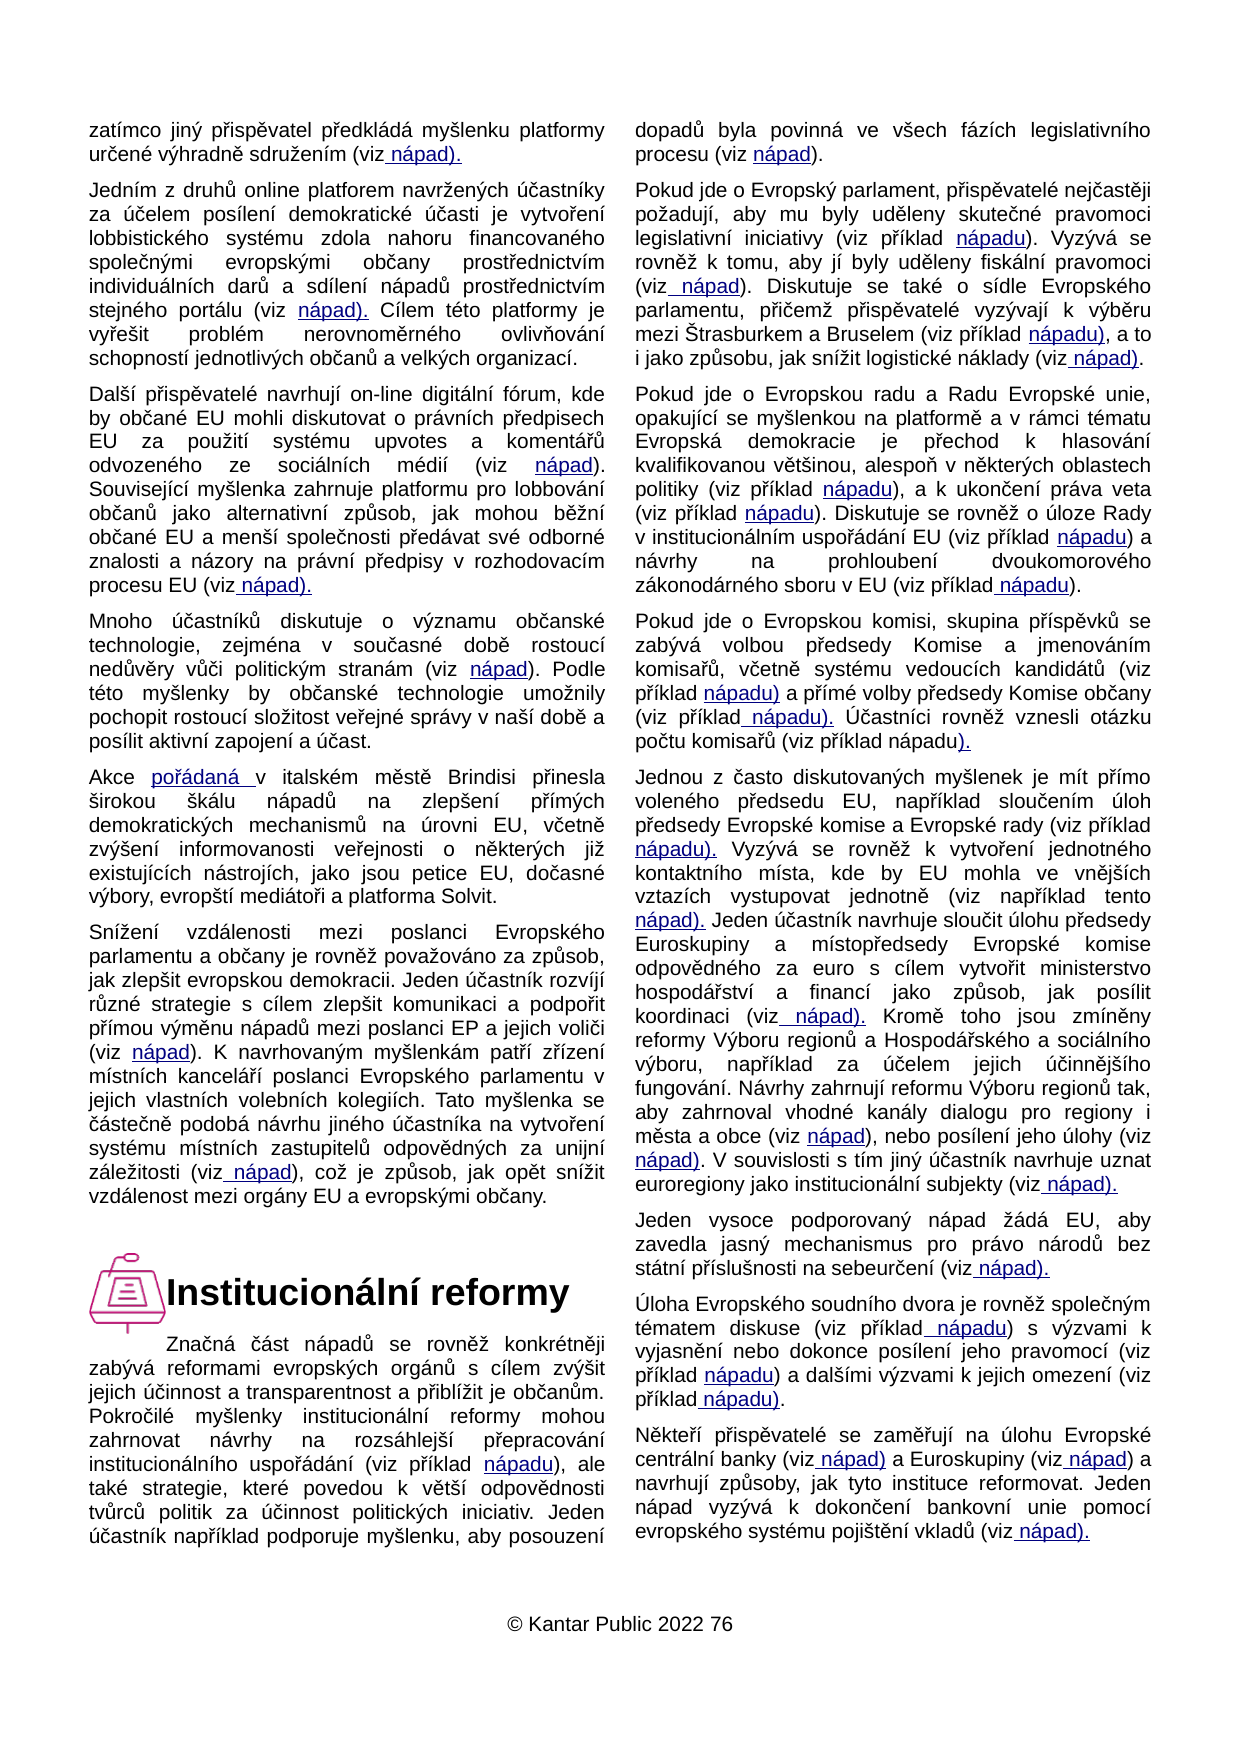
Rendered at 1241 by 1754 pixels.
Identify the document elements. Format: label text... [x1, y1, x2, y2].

text dopadů byla povinná ve všech fázích legislativního procesu (viz nápad). [635, 118, 1152, 166]
text Akce pořádaná v italském městě Brindisi přinesla širokou škálu nápadů na zlepšení přímých demokratických mechanismů na úrovni EU, včetně zvýšení informovanosti veřejnosti o některých již existujících nástrojích, jako jsou petice EU, dočasné výbory, evropští mediátoři a platforma Solvit. [88, 764, 605, 908]
text Někteří přispěvatelé se zaměřují na úlohu Evropské centrální banky (viz nápad) a Euroskupiny (viz nápad) a navrhují způsoby, jak tyto instituce reformovat. Jeden nápad vyzývá k dokončení bankovní unie pomocí evropského systému pojištění vkladů (viz nápad). [635, 1423, 1152, 1543]
text Pokud jde o Evropský parlament, přispěvatelé nejčastěji požadují, aby mu byly uděleny skutečné pravomoci legislativní iniciativy (viz příklad nápadu). Vyzývá se rovněž k tomu, aby jí byly uděleny fiskální pravomoci (viz nápad). Diskutuje se také o sídle Evropského parlamentu, přičemž přispěvatelé vyzývají k výběru mezi Štrasburkem a Bruselem (viz příklad nápadu), a to i jako způsobu, jak snížit logistické náklady (viz nápad). [635, 178, 1152, 369]
text Jednou z často diskutovaných myšlenek je mít přímo voleného předsedu EU, například sloučením úloh předsedy Evropské komise a Evropské rady (viz příklad nápadu). Vyzývá se rovněž k vytvoření jednotného kontaktního místa, kde by EU mohla ve vnějších vztazích vystupovat jednotně (viz například tento nápad). Jeden účastník navrhuje sloučit úlohu předsedy Euroskupiny a místopředsedy Evropské komise odpovědného za euro s cílem vytvořit ministerstvo hospodářství a financí jako způsob, jak posílit koordinaci (viz nápad). Kromě toho jsou zmíněny reformy Výboru regionů a Hospodářského a sociálního výboru, například za účelem jejich účinnějšího fungování. Návrhy zahrnují reformu Výboru regionů tak, aby zahrnoval vhodné kanály dialogu pro regiony i města a obce (viz nápad), nebo posílení jeho úlohy (viz nápad). V souvislosti s tím jiný účastník navrhuje uznat euroregiony jako institucionální subjekty (viz nápad). [635, 764, 1152, 1196]
text Úloha Evropského soudního dvora je rovněž společným tématem diskuse (viz příklad nápadu) s výzvami k vyjasnění nebo dokonce posílení jeho pravomocí (viz příklad nápadu) a dalšími výzvami k jejich omezení (viz příklad nápadu). [635, 1291, 1152, 1411]
subtitle Institucionální reformy [166, 1270, 605, 1313]
picture [89, 1253, 166, 1334]
text Snížení vzdálenosti mezi poslanci Evropského parlamentu a občany je rovněž považováno za způsob, jak zlepšit evropskou demokracii. Jeden účastník rozvíjí různé strategie s cílem zlepšit komunikaci a podpořit přímou výměnu nápadů mezi poslanci EP a jejich voliči (viz nápad). K navrhovaným myšlenkám patří zřízení místních kanceláří poslanci Evropského parlamentu v jejich vlastních volebních kolegiích. Tato myšlenka se částečně podobá návrhu jiného účastníka na vytvoření systému místních zastupitelů odpovědných za unijní záležitosti (viz nápad), což je způsob, jak opět snížit vzdálenost mezi orgány EU a evropskými občany. [88, 920, 605, 1208]
text Značná část nápadů se rovněž konkrétněji zabývá reformami evropských orgánů s cílem zvýšit jejich účinnost a transparentnost a přiblížit je občanům. Pokročilé myšlenky institucionální reformy mohou zahrnovat návrhy na rozsáhlejší přepracování institucionálního uspořádání (viz příklad nápadu), ale také strategie, které povedou k větší odpovědnosti tvůrců politik za účinnost politických iniciativ. Jeden účastník například podporuje myšlenku, aby posouzení [88, 1332, 605, 1547]
text Pokud jde o Evropskou komisi, skupina příspěvků se zabývá volbou předsedy Komise a jmenováním komisařů, včetně systému vedoucích kandidátů (viz příklad nápadu) a přímé volby předsedy Komise občany (viz příklad nápadu). Účastníci rovněž vznesli otázku počtu komisařů (viz příklad nápadu). [635, 609, 1152, 753]
text zatímco jiný přispěvatel předkládá myšlenku platformy určené výhradně sdružením (viz nápad). [88, 118, 605, 166]
text Mnoho účastníků diskutuje o významu občanské technologie, zejména v současné době rostoucí nedůvěry vůči politickým stranám (viz nápad). Podle této myšlenky by občanské technologie umožnily pochopit rostoucí složitost veřejné správy v naší době a posílit aktivní zapojení a účast. [88, 609, 605, 753]
text Pokud jde o Evropskou radu a Radu Evropské unie, opakující se myšlenkou na platformě a v rámci tématu Evropská demokracie je přechod k hlasování kvalifikovanou většinou, alespoň v některých oblastech politiky (viz příklad nápadu), a k ukončení práva veta (viz příklad nápadu). Diskutuje se rovněž o úloze Rady v institucionálním uspořádání EU (viz příklad nápadu) a návrhy na prohloubení dvoukomorového zákonodárného sboru v EU (viz příklad nápadu). [635, 381, 1152, 597]
text Další přispěvatelé navrhují on-line digitální fórum, kde by občané EU mohli diskutovat o právních předpisech EU za použití systému upvotes a komentářů odvozeného ze sociálních médií (viz nápad). Související myšlenka zahrnuje platformu pro lobbování občanů jako alternativní způsob, jak mohou běžní občané EU a menší společnosti předávat své odborné znalosti a názory na právní předpisy v rozhodovacím procesu EU (viz nápad). [88, 381, 605, 597]
text Jeden vysoce podporovaný nápad žádá EU, aby zavedla jasný mechanismus pro právo národů bez státní příslušnosti na sebeurčení (viz nápad). [635, 1208, 1152, 1279]
text Jedním z druhů online platforem navržených účastníky za účelem posílení demokratické účasti je vytvoření lobbistického systému zdola nahoru financovaného společnými evropskými občany prostřednictvím individuálních darů a sdílení nápadů prostřednictvím stejného portálu (viz nápad). Cílem této platformy je vyřešit problém nerovnoměrného ovlivňování schopností jednotlivých občanů a velkých organizací. [88, 178, 605, 369]
